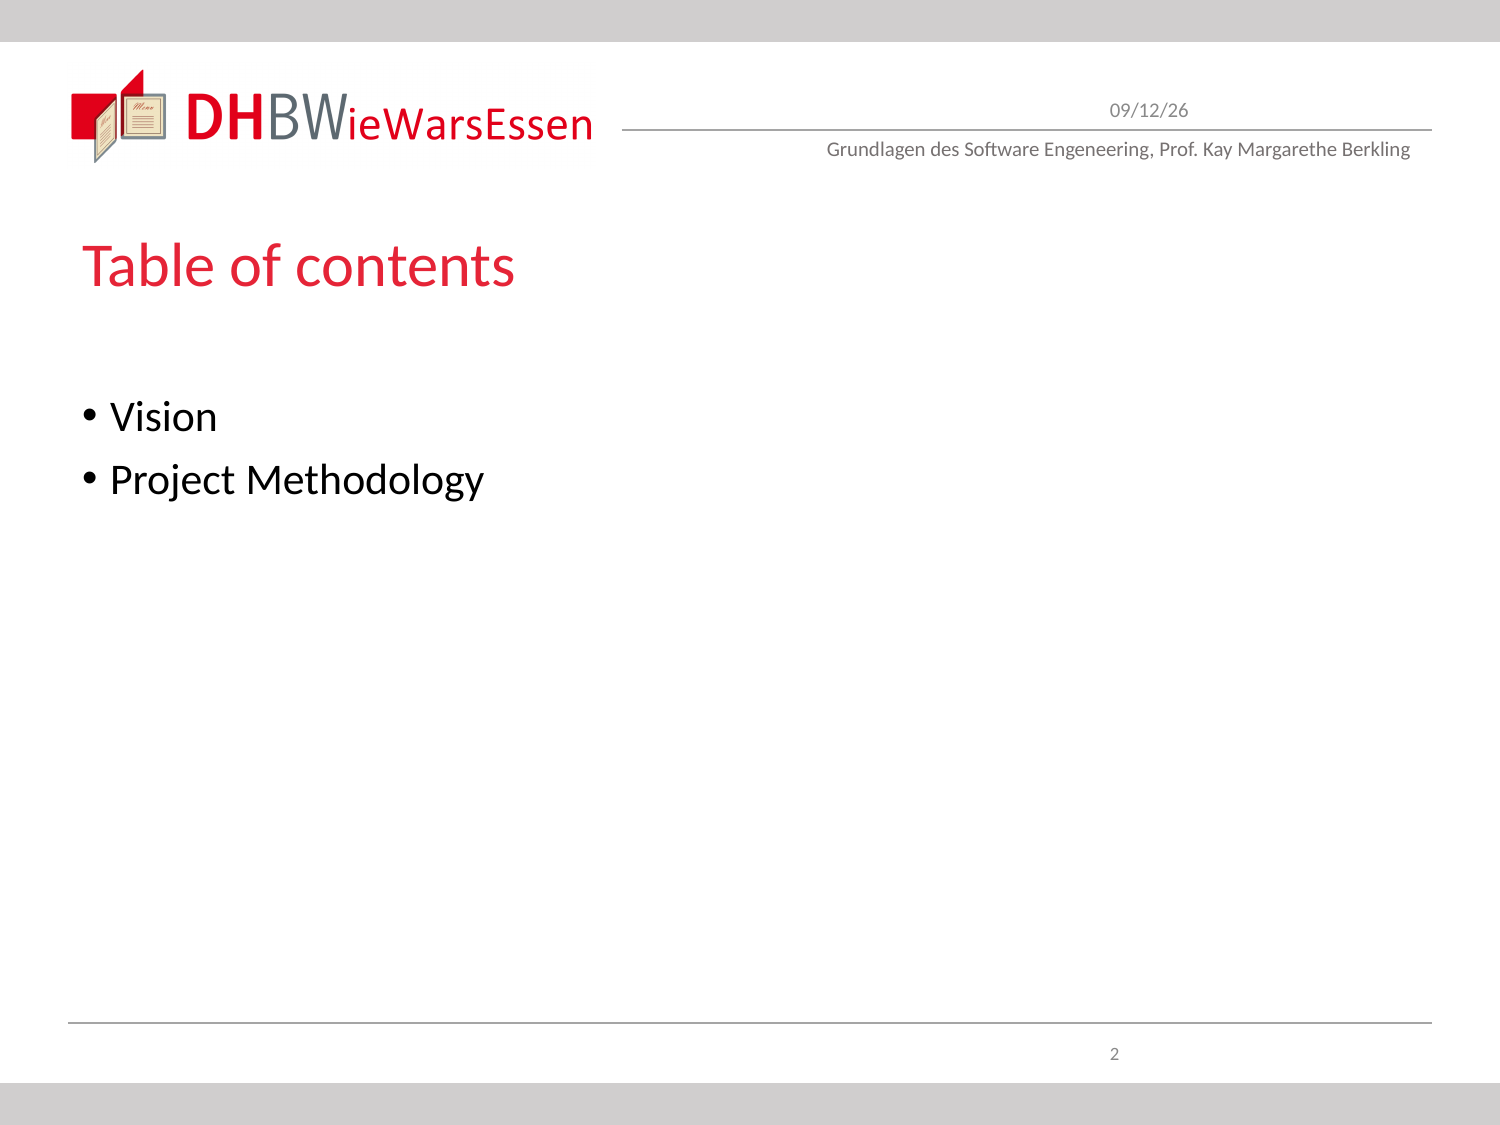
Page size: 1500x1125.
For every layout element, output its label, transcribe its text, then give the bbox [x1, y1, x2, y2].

list Vision Project Methodology [67, 386, 1433, 1002]
list Table of contents [67, 224, 1433, 344]
